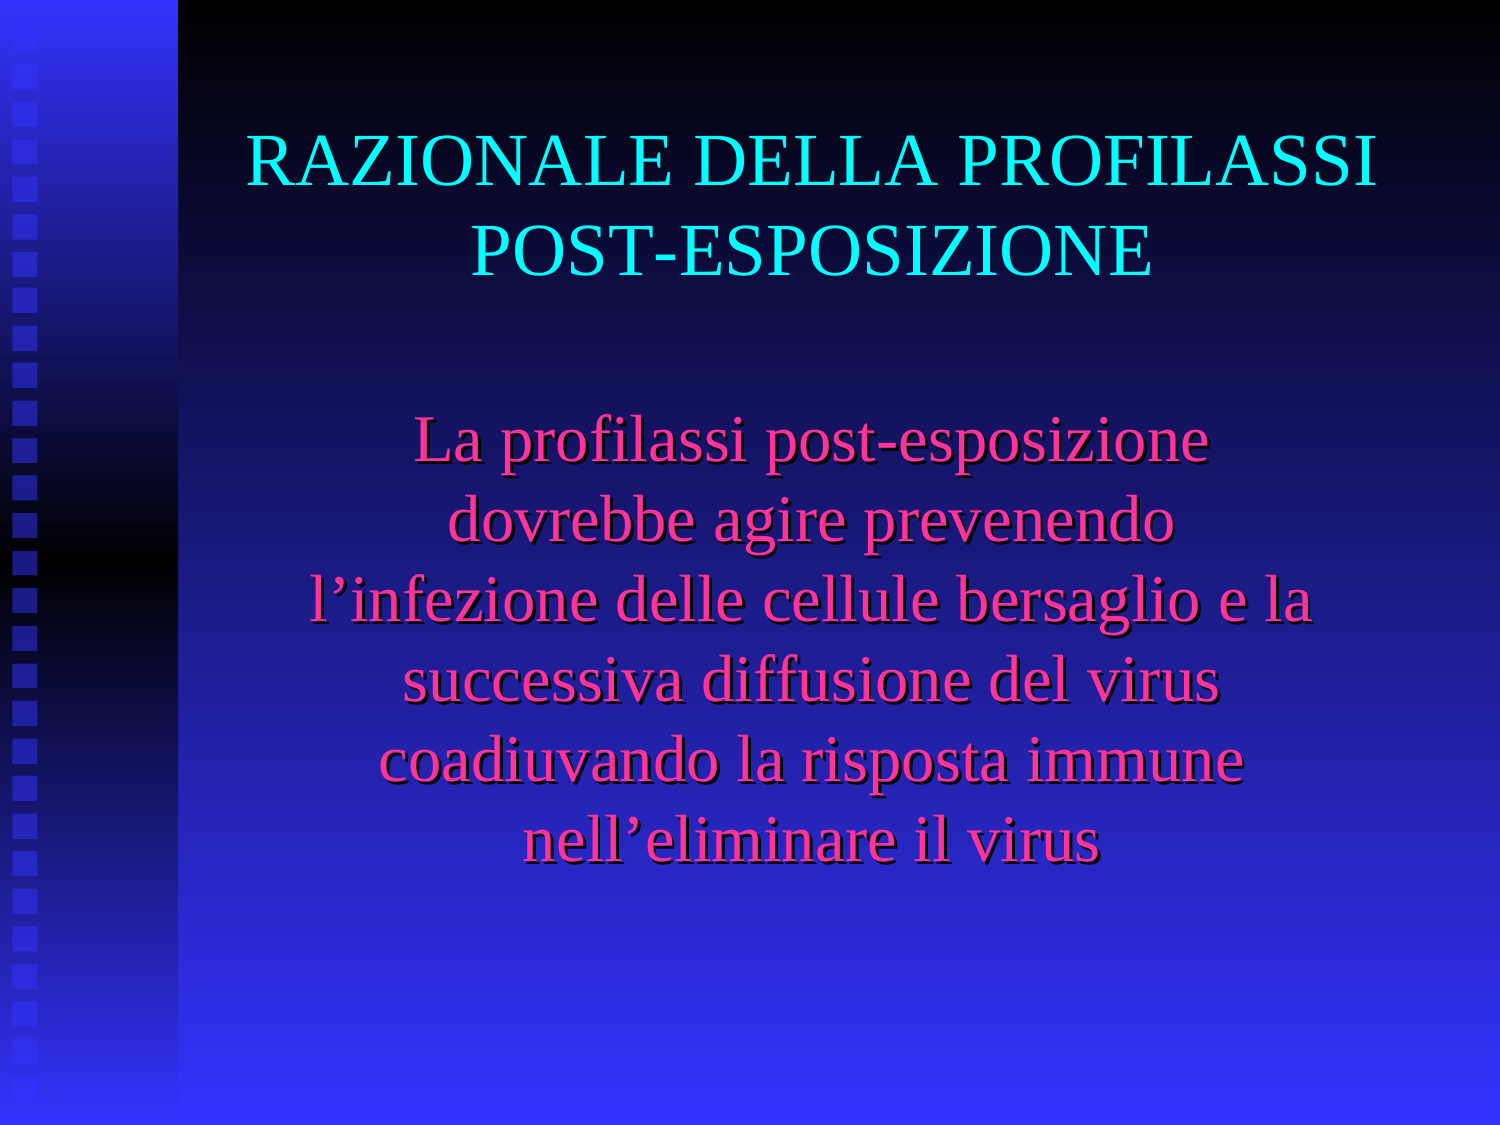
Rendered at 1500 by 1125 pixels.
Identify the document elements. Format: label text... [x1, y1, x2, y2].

text_box La profilassi post-esposizione dovrebbe agire prevenendo l’infezione delle cellule bersaglio e la successiva diffusione del virus coadiuvando la risposta immune nell’eliminare il virus [287, 387, 1338, 883]
text_box RAZIONALE DELLA PROFILASSI POST-ESPOSIZIONE [174, 0, 1451, 438]
